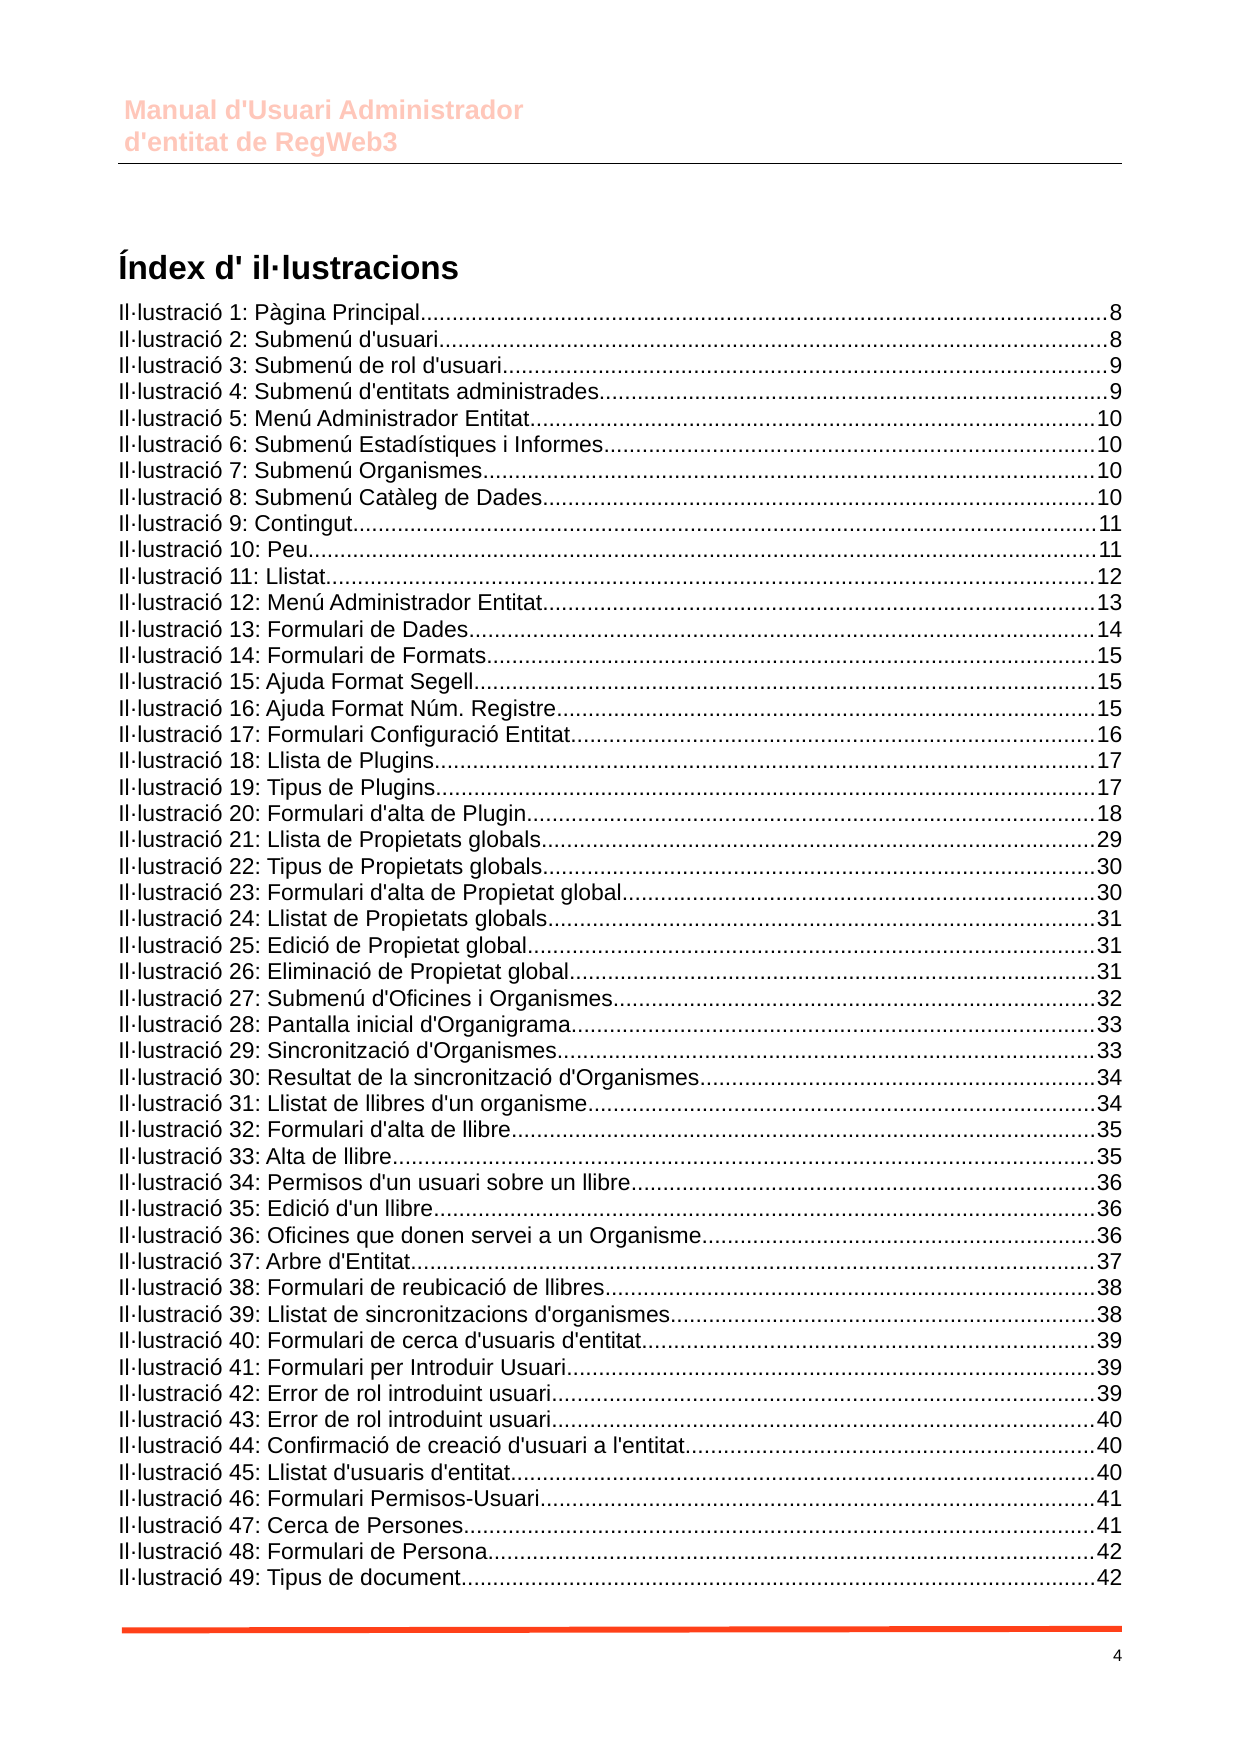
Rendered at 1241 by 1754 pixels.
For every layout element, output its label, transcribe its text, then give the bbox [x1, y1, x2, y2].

text Il·lustració 46: Formulari Permisos-Usuari 41 [118, 1485, 1122, 1512]
text Il·lustració 9: Contingut 11 [118, 510, 1122, 536]
text Il·lustració 47: Cerca de Persones 41 [118, 1512, 1122, 1538]
text Il·lustració 29: Sincronització d'Organismes 33 [118, 1037, 1122, 1063]
text Il·lustració 10: Peu 11 [118, 536, 1122, 563]
text Il·lustració 1: Pàgina Principal 8 [118, 299, 1122, 326]
text Il·lustració 16: Ajuda Format Núm. Registre 15 [118, 694, 1122, 721]
text Il·lustració 14: Formulari de Formats 15 [118, 642, 1122, 668]
text Il·lustració 37: Arbre d'Entitat 37 [118, 1248, 1122, 1274]
text Il·lustració 27: Submenú d'Oficines i Organismes 32 [118, 984, 1122, 1011]
text Il·lustració 33: Alta de llibre 35 [118, 1143, 1122, 1169]
text Il·lustració 34: Permisos d'un usuari sobre un llibre 36 [118, 1169, 1122, 1195]
text Il·lustració 15: Ajuda Format Segell 15 [118, 668, 1122, 694]
text Il·lustració 36: Oficines que donen servei a un Organisme 36 [118, 1222, 1122, 1248]
text Il·lustració 43: Error de rol introduint usuari 40 [118, 1406, 1122, 1432]
text Il·lustració 19: Tipus de Plugins 17 [118, 774, 1122, 800]
text Il·lustració 5: Menú Administrador Entitat 10 [118, 405, 1122, 431]
text Il·lustració 17: Formulari Configuració Entitat 16 [118, 721, 1122, 747]
text Il·lustració 49: Tipus de document 42 [118, 1564, 1122, 1591]
text Il·lustració 24: Llistat de Propietats globals 31 [118, 905, 1122, 932]
text Il·lustració 41: Formulari per Introduir Usuari 39 [118, 1353, 1122, 1380]
text Il·lustració 28: Pantalla inicial d'Organigrama 33 [118, 1011, 1122, 1037]
text Il·lustració 45: Llistat d'usuaris d'entitat 40 [118, 1459, 1122, 1485]
text Il·lustració 11: Llistat 12 [118, 563, 1122, 589]
text Il·lustració 39: Llistat de sincronitzacions d'organismes 38 [118, 1301, 1122, 1327]
text Il·lustració 3: Submenú de rol d'usuari 9 [118, 352, 1122, 378]
text Il·lustració 22: Tipus de Propietats globals 30 [118, 853, 1122, 879]
text Il·lustració 44: Confirmació de creació d'usuari a l'entitat 40 [118, 1432, 1122, 1459]
text Il·lustració 48: Formulari de Persona 42 [118, 1538, 1122, 1564]
text Il·lustració 4: Submenú d'entitats administrades 9 [118, 378, 1122, 405]
text Il·lustració 7: Submenú Organismes 10 [118, 457, 1122, 484]
text Il·lustració 30: Resultat de la sincronització d'Organismes 34 [118, 1063, 1122, 1090]
text Il·lustració 40: Formulari de cerca d'usuaris d'entitat 39 [118, 1327, 1122, 1353]
text Il·lustració 2: Submenú d'usuari 8 [118, 326, 1122, 352]
text Il·lustració 26: Eliminació de Propietat global 31 [118, 958, 1122, 984]
text Il·lustració 25: Edició de Propietat global 31 [118, 932, 1122, 958]
text Il·lustració 42: Error de rol introduint usuari 39 [118, 1380, 1122, 1406]
text Il·lustració 21: Llista de Propietats globals 29 [118, 826, 1122, 853]
text Il·lustració 13: Formulari de Dades 14 [118, 616, 1122, 642]
text Il·lustració 18: Llista de Plugins 17 [118, 747, 1122, 774]
text Il·lustració 6: Submenú Estadístiques i Informes 10 [118, 431, 1122, 457]
subtitle Índex d' il·lustracions [118, 248, 1122, 287]
text Il·lustració 8: Submenú Catàleg de Dades 10 [118, 484, 1122, 510]
text Il·lustració 23: Formulari d'alta de Propietat global 30 [118, 879, 1122, 905]
text Il·lustració 32: Formulari d'alta de llibre 35 [118, 1116, 1122, 1143]
text Il·lustració 38: Formulari de reubicació de llibres 38 [118, 1274, 1122, 1301]
text Il·lustració 20: Formulari d'alta de Plugin 18 [118, 800, 1122, 826]
text Il·lustració 35: Edició d'un llibre 36 [118, 1195, 1122, 1222]
text Il·lustració 12: Menú Administrador Entitat 13 [118, 589, 1122, 616]
text Il·lustració 31: Llistat de llibres d'un organisme 34 [118, 1090, 1122, 1116]
